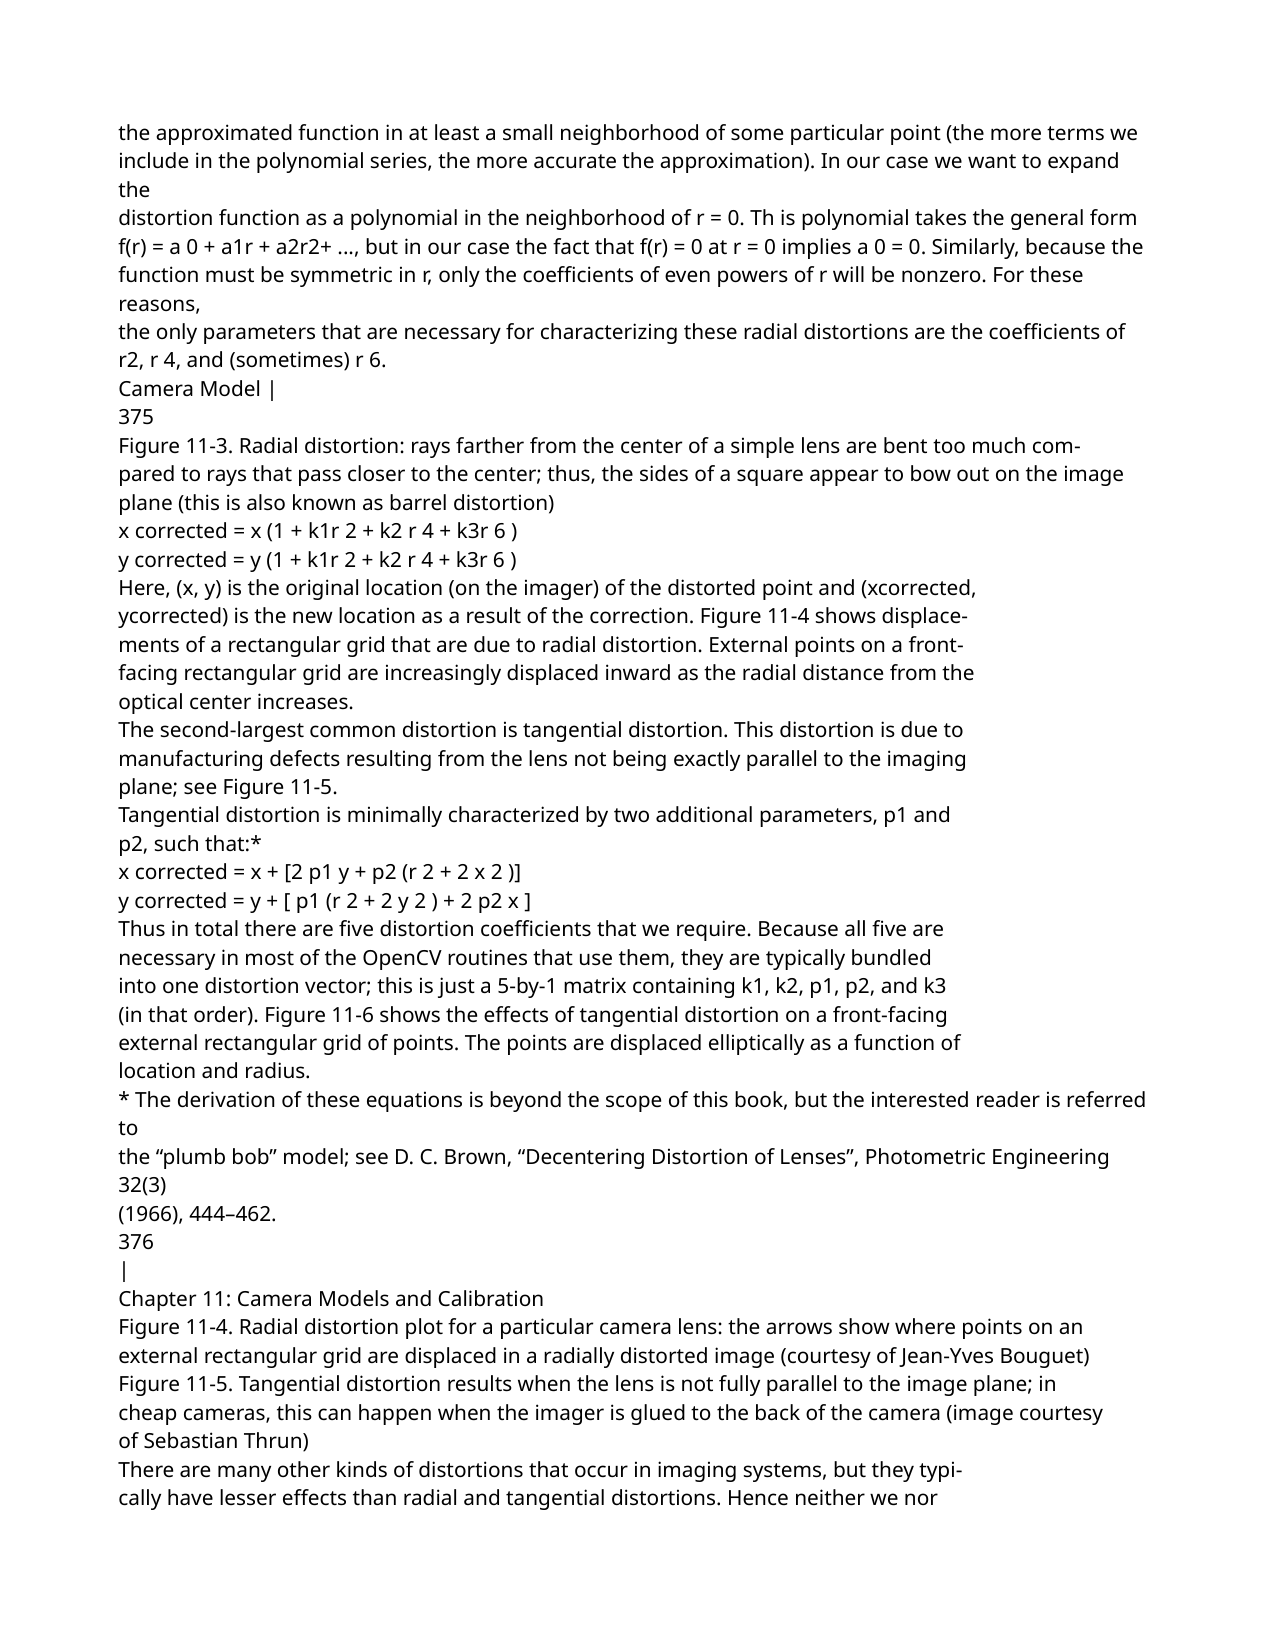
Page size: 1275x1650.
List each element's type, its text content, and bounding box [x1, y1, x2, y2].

text 375 [118, 402, 1157, 431]
text location and radius. [118, 1057, 1157, 1085]
text Figure 11-3. Radial distortion: rays farther from the center of a simple lens are bent too much com- [118, 431, 1157, 459]
text p2, such that:* [118, 829, 1157, 857]
text Figure 11-5. Tangential distortion results when the lens is not fully parallel to the image plane; in [118, 1369, 1157, 1398]
text Camera Model | [118, 374, 1157, 402]
text pared to rays that pass closer to the center; thus, the sides of a square appear to bow out on the image [118, 459, 1157, 488]
text external rectangular grid of points. The points are displaced elliptically as a function of [118, 1028, 1157, 1057]
text plane (this is also known as barrel distortion) [118, 488, 1157, 516]
text external rectangular grid are displaced in a radially distorted image (courtesy of Jean-Yves Bouguet) [118, 1341, 1157, 1369]
text Figure 11-4. Radial distortion plot for a particular camera lens: the arrows show where points on an [118, 1312, 1157, 1341]
text (in that order). Figure 11-6 shows the effects of tangential distortion on a front-facing [118, 1000, 1157, 1028]
text Tangential distortion is minimally characterized by two additional parameters, p1 and [118, 801, 1157, 829]
text Here, (x, y) is the original location (on the imager) of the distorted point and (xcorrected, [118, 573, 1157, 602]
text x corrected = x + [2 p1 y + p2 (r 2 + 2 x 2 )] [118, 857, 1157, 886]
text y corrected = y + [ p1 (r 2 + 2 y 2 ) + 2 p2 x ] [118, 886, 1157, 914]
text f(r) = a 0 + a1r + a2r2+ ..., but in our case the fact that f(r) = 0 at r = 0 implies a 0 = 0. Similarly, because the [118, 232, 1157, 260]
text cheap cameras, this can happen when the imager is glued to the back of the camera (image courtesy [118, 1398, 1157, 1426]
text ments of a rectangular grid that are due to radial distortion. External points on a front- [118, 630, 1157, 658]
text * The derivation of these equations is beyond the scope of this book, but the interested reader is referred to [118, 1085, 1157, 1142]
text function must be symmetric in r, only the coefficients of even powers of r will be nonzero. For these reasons, [118, 260, 1157, 317]
text the only parameters that are necessary for characterizing these radial distortions are the coefficients of [118, 317, 1157, 346]
text the approximated function in at least a small neighborhood of some particular point (the more terms we [118, 118, 1157, 147]
text | [118, 1256, 1157, 1284]
text (1966), 444–462. [118, 1199, 1157, 1227]
text y corrected = y (1 + k1r 2 + k2 r 4 + k3r 6 ) [118, 545, 1157, 573]
text There are many other kinds of distortions that occur in imaging systems, but they typi- [118, 1455, 1157, 1483]
text cally have lesser effects than radial and tangential distortions. Hence neither we nor [118, 1483, 1157, 1512]
text include in the polynomial series, the more accurate the approximation). In our case we want to expand the [118, 147, 1157, 203]
text the “plumb bob” model; see D. C. Brown, “Decentering Distortion of Lenses”, Photometric Engineering 32(3) [118, 1142, 1157, 1199]
text facing rectangular grid are increasingly displaced inward as the radial distance from the [118, 658, 1157, 687]
text optical center increases. [118, 687, 1157, 715]
text plane; see Figure 11-5. [118, 772, 1157, 801]
text The second-largest common distortion is tangential distortion. This distortion is due to [118, 715, 1157, 744]
text 376 [118, 1227, 1157, 1256]
text manufacturing defects resulting from the lens not being exactly parallel to the imaging [118, 744, 1157, 772]
text x corrected = x (1 + k1r 2 + k2 r 4 + k3r 6 ) [118, 516, 1157, 545]
text Chapter 11: Camera Models and Calibration [118, 1284, 1157, 1312]
text Thus in total there are five distortion coefficients that we require. Because all five are [118, 914, 1157, 943]
text into one distortion vector; this is just a 5-by-1 matrix containing k1, k2, p1, p2, and k3 [118, 971, 1157, 1000]
text necessary in most of the OpenCV routines that use them, they are typically bundled [118, 943, 1157, 971]
text distortion function as a polynomial in the neighborhood of r = 0. Th is polynomial takes the general form [118, 203, 1157, 232]
text r2, r 4, and (sometimes) r 6. [118, 346, 1157, 374]
text ycorrected) is the new location as a result of the correction. Figure 11-4 shows displace- [118, 602, 1157, 630]
text of Sebastian Thrun) [118, 1426, 1157, 1455]
